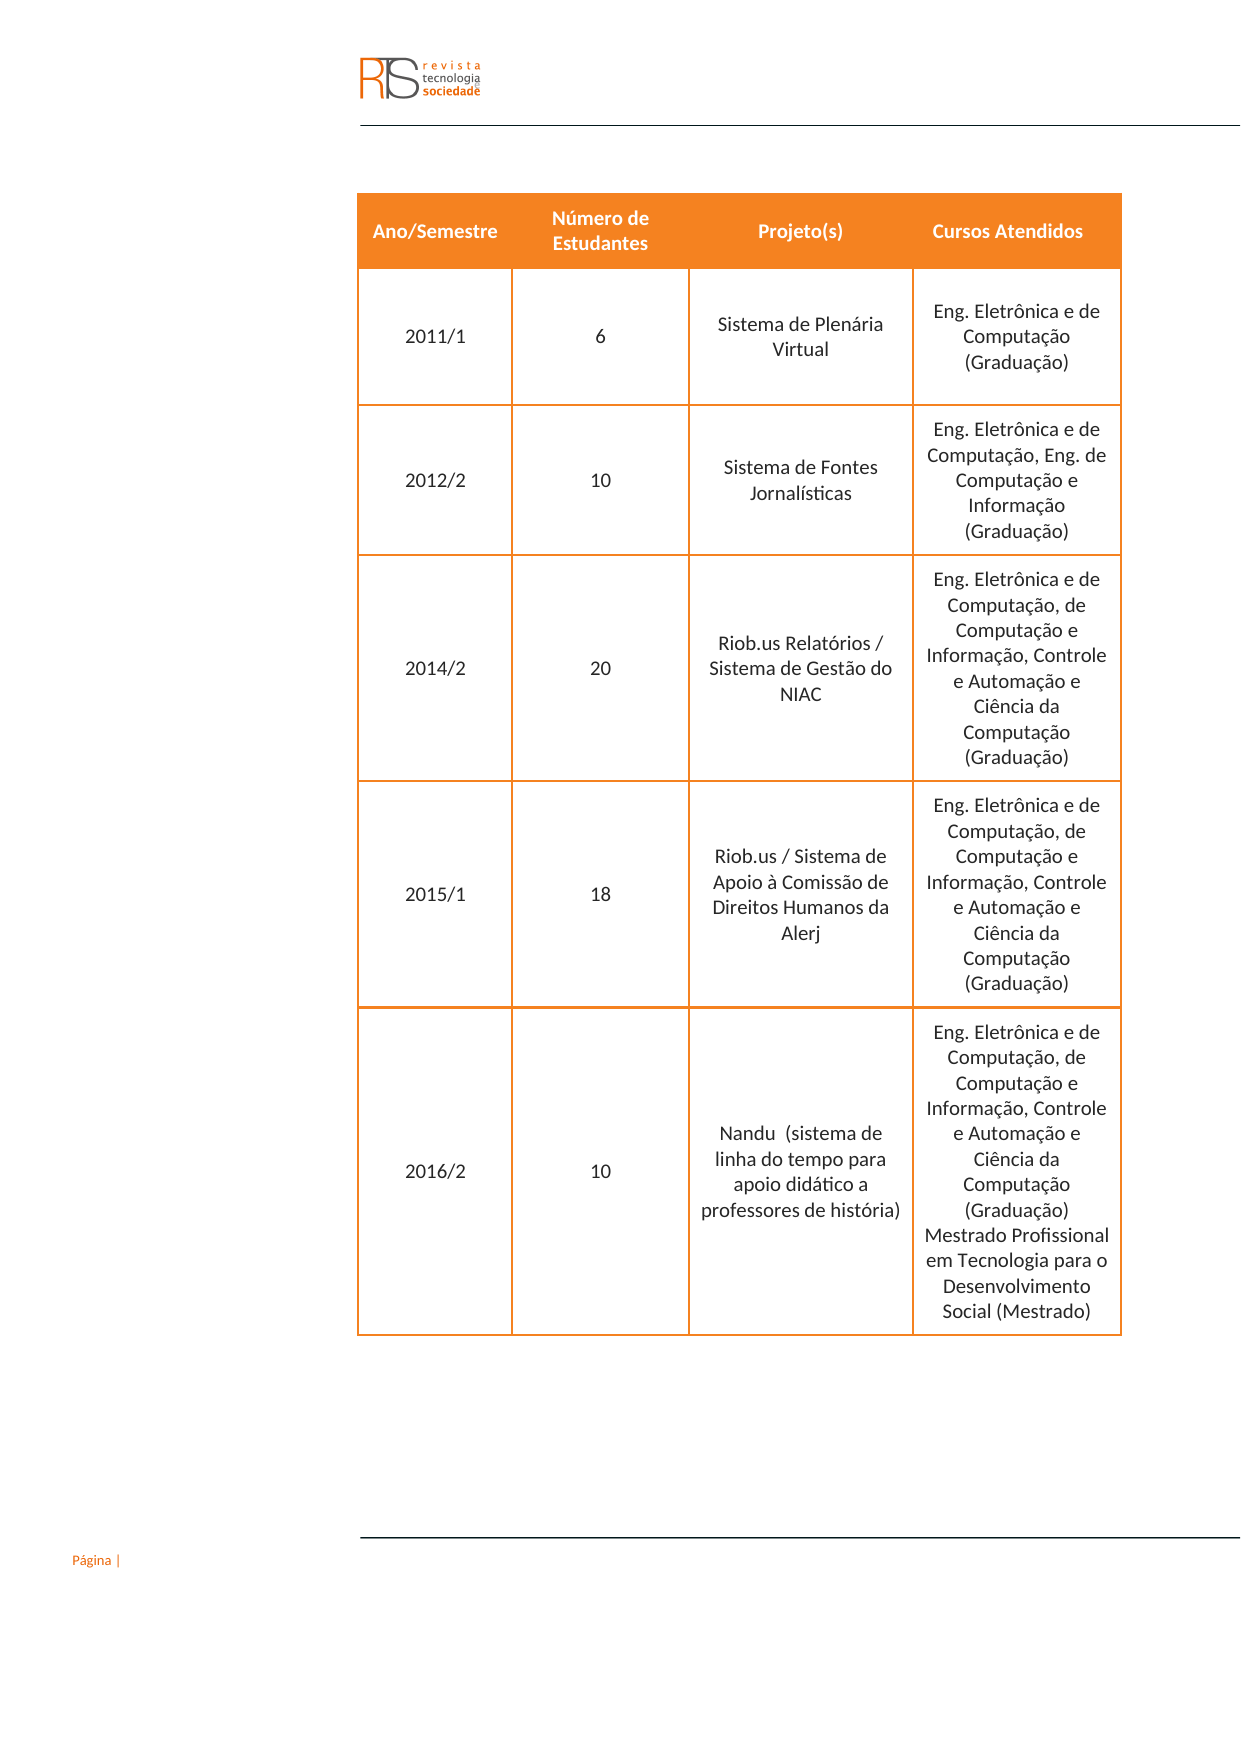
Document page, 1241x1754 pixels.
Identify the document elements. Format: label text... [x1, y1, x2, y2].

table_cell Eng. Eletrônica e de Computação, Eng. de Computação e Informação (Graduação) [914, 406, 1120, 554]
table_cell 10 [513, 1009, 688, 1334]
table_header Ano/Semestre [359, 195, 511, 266]
table_cell Sistema de Plenária Virtual [690, 269, 912, 404]
table_cell 20 [513, 556, 688, 780]
table_cell 2012/2 [359, 406, 511, 554]
table_header Número de Estudantes [513, 195, 688, 266]
table_cell Eng. Eletrônica e de Computação, de Computação e Informação, Controle e Automação e Ciência da Computação (Graduação) [914, 556, 1120, 780]
picture [360, 0, 1241, 129]
table_cell 2015/1 [359, 782, 511, 1006]
table_cell 6 [513, 269, 688, 404]
table_cell Eng. Eletrônica e de Computação (Graduação) [914, 269, 1120, 404]
table_cell 18 [513, 782, 688, 1006]
table_cell 10 [513, 406, 688, 554]
table_cell 2014/2 [359, 556, 511, 780]
table_cell Riob.us Relatórios / Sistema de Gestão do NIAC [690, 556, 912, 780]
table_cell 2011/1 [359, 269, 511, 404]
table_cell Eng. Eletrônica e de Computação, de Computação e Informação, Controle e Automação e Ciência da Computação (Graduação) Mestrado Profissional em Tecnologia para o Desenvolvimento Social (Mestrado) [914, 1009, 1120, 1334]
table_cell Eng. Eletrônica e de Computação, de Computação e Informação, Controle e Automação e Ciência da Computação (Graduação) [914, 782, 1120, 1006]
table_cell Riob.us / Sistema de Apoio à Comissão de Direitos Humanos da Alerj [690, 782, 912, 1006]
table_cell 2016/2 [359, 1009, 511, 1334]
picture [360, 1537, 1241, 1542]
table_cell Nandu (sistema de linha do tempo para apoio didático a professores de história) [690, 1009, 912, 1334]
table_header Projeto(s) [690, 195, 912, 266]
table_cell Sistema de Fontes Jornalísticas [690, 406, 912, 554]
table_header Cursos Atendidos [914, 195, 1120, 266]
